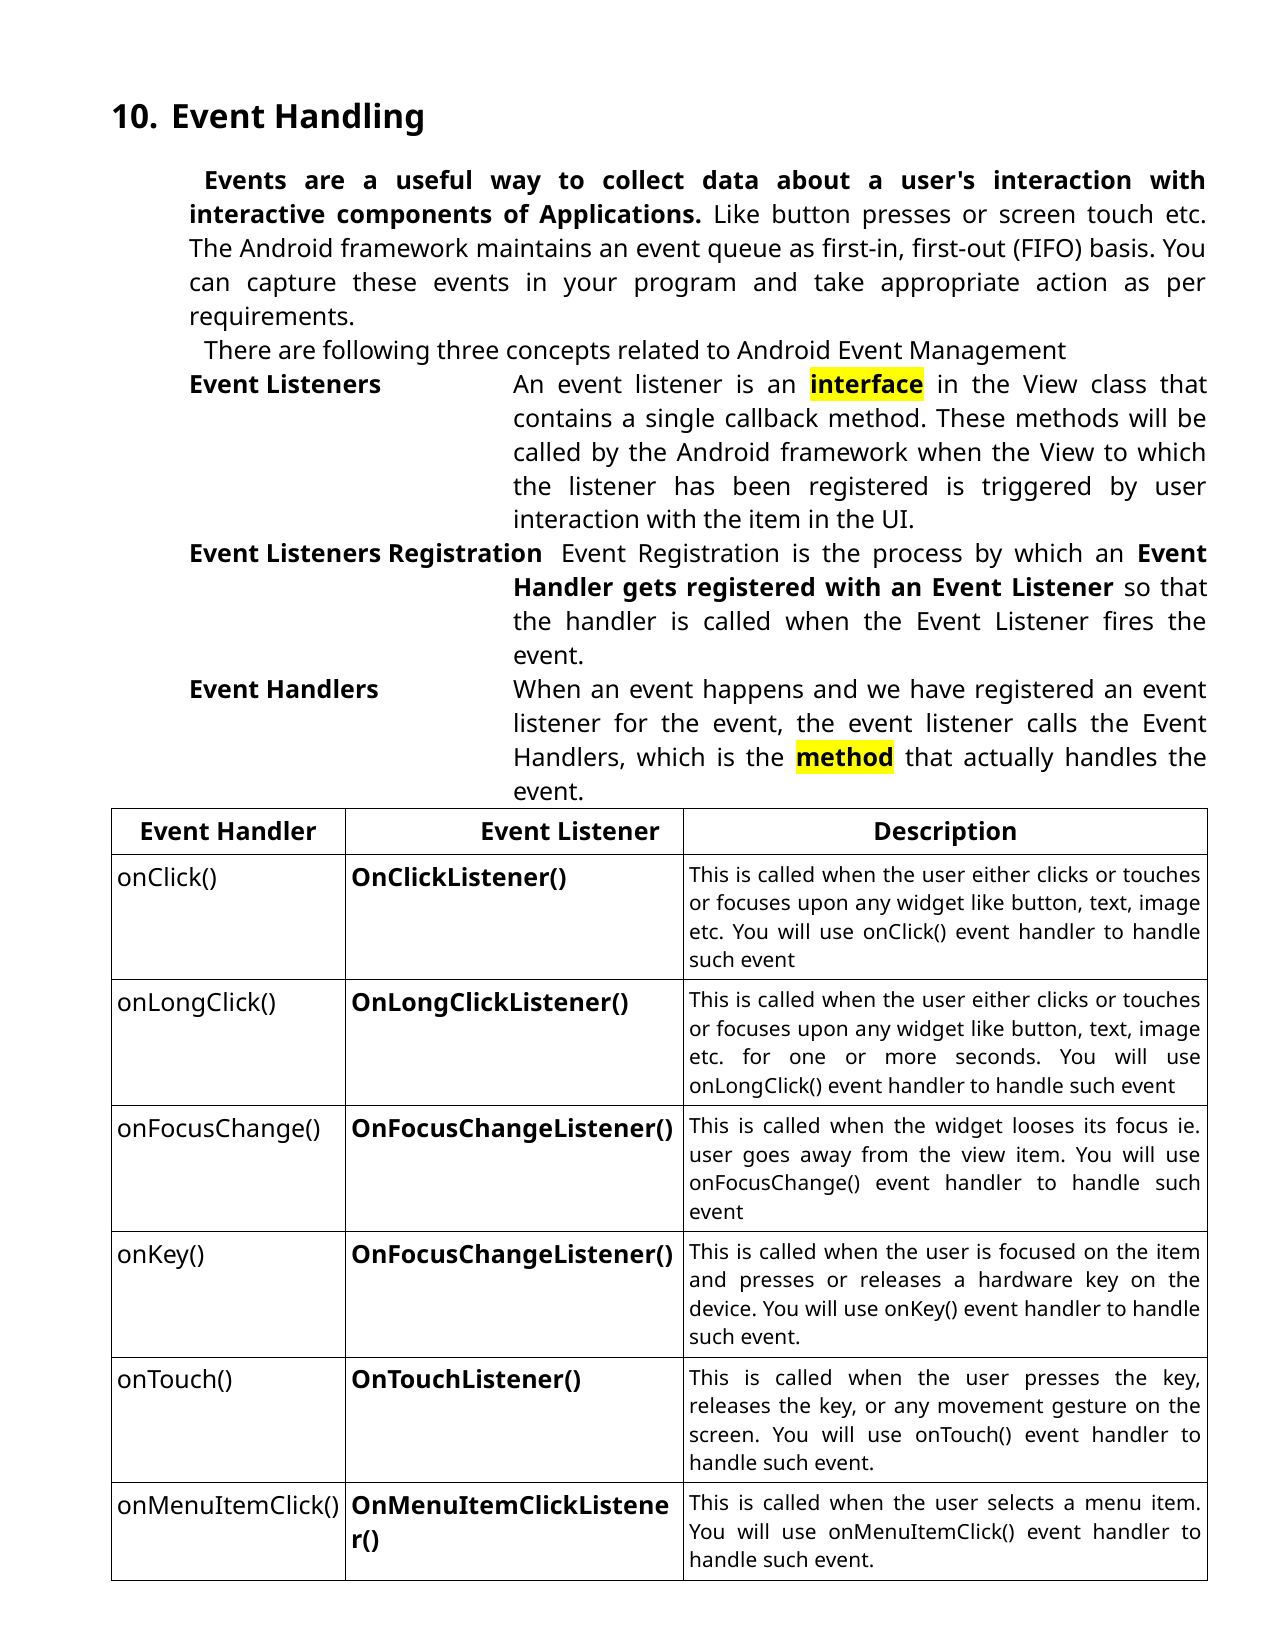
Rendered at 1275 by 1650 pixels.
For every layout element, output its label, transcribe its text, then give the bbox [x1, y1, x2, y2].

table_cell onKey() [112, 1232, 345, 1357]
table_cell OnFocusChangeListener() [346, 1106, 683, 1231]
table_cell OnLongClickListener() [346, 980, 683, 1105]
table_cell onLongClick() [112, 980, 345, 1105]
table_cell OnClickListener() [346, 855, 683, 979]
list Event Listeners Registration Event Registration is the process by which an Event Handler gets registered with an Event Listener so that the handler is called when the Event Listener fires the event. [189, 536, 1207, 672]
table_cell onTouch() [112, 1358, 345, 1482]
table_cell This is called when the user selects a menu item. You will use onMenuItemClick() event handler to handle such event. [684, 1483, 1207, 1579]
subtitle Event Handling [111, 93, 1207, 139]
text Events are a useful way to collect data about a user's interaction with interactive components of Applications. Like button presses or screen touch etc. The Android framework maintains an event queue as first-in, first-out (FIFO) basis. You can capture these events in your program and take appropriate action as per requirements. [189, 163, 1207, 333]
table_cell This is called when the user either clicks or touches or focuses upon any widget like button, text, image etc. You will use onClick() event handler to handle such event [684, 855, 1207, 979]
table_cell OnTouchListener() [346, 1358, 683, 1482]
table_cell OnMenuItemClickListener() [346, 1483, 683, 1579]
table_header Event Listener [346, 809, 683, 854]
table_cell This is called when the user is focused on the item and presses or releases a hardware key on the device. You will use onKey() event handler to handle such event. [684, 1232, 1207, 1357]
table_cell OnFocusChangeListener() [346, 1232, 683, 1357]
list Event Handlers When an event happens and we have registered an event listener for the event, the event listener calls the Event Handlers, which is the method that actually handles the event. [189, 672, 1207, 808]
table_cell This is called when the user either clicks or touches or focuses upon any widget like button, text, image etc. for one or more seconds. You will use onLongClick() event handler to handle such event [684, 980, 1207, 1105]
table_cell onClick() [112, 855, 345, 979]
table_header Description [684, 809, 1207, 854]
table_cell This is called when the widget looses its focus ie. user goes away from the view item. You will use onFocusChange() event handler to handle such event [684, 1106, 1207, 1231]
table_cell onMenuItemClick() [112, 1483, 345, 1579]
table_cell This is called when the user presses the key, releases the key, or any movement gesture on the screen. You will use onTouch() event handler to handle such event. [684, 1358, 1207, 1482]
list Event Listeners An event listener is an interface in the View class that contains a single callback method. These methods will be called by the Android framework when the View to which the listener has been registered is triggered by user interaction with the item in the UI. [189, 367, 1207, 536]
text There are following three concepts related to Android Event Management [189, 333, 1207, 367]
table_header Event Handler [112, 809, 345, 854]
table_cell onFocusChange() [112, 1106, 345, 1231]
